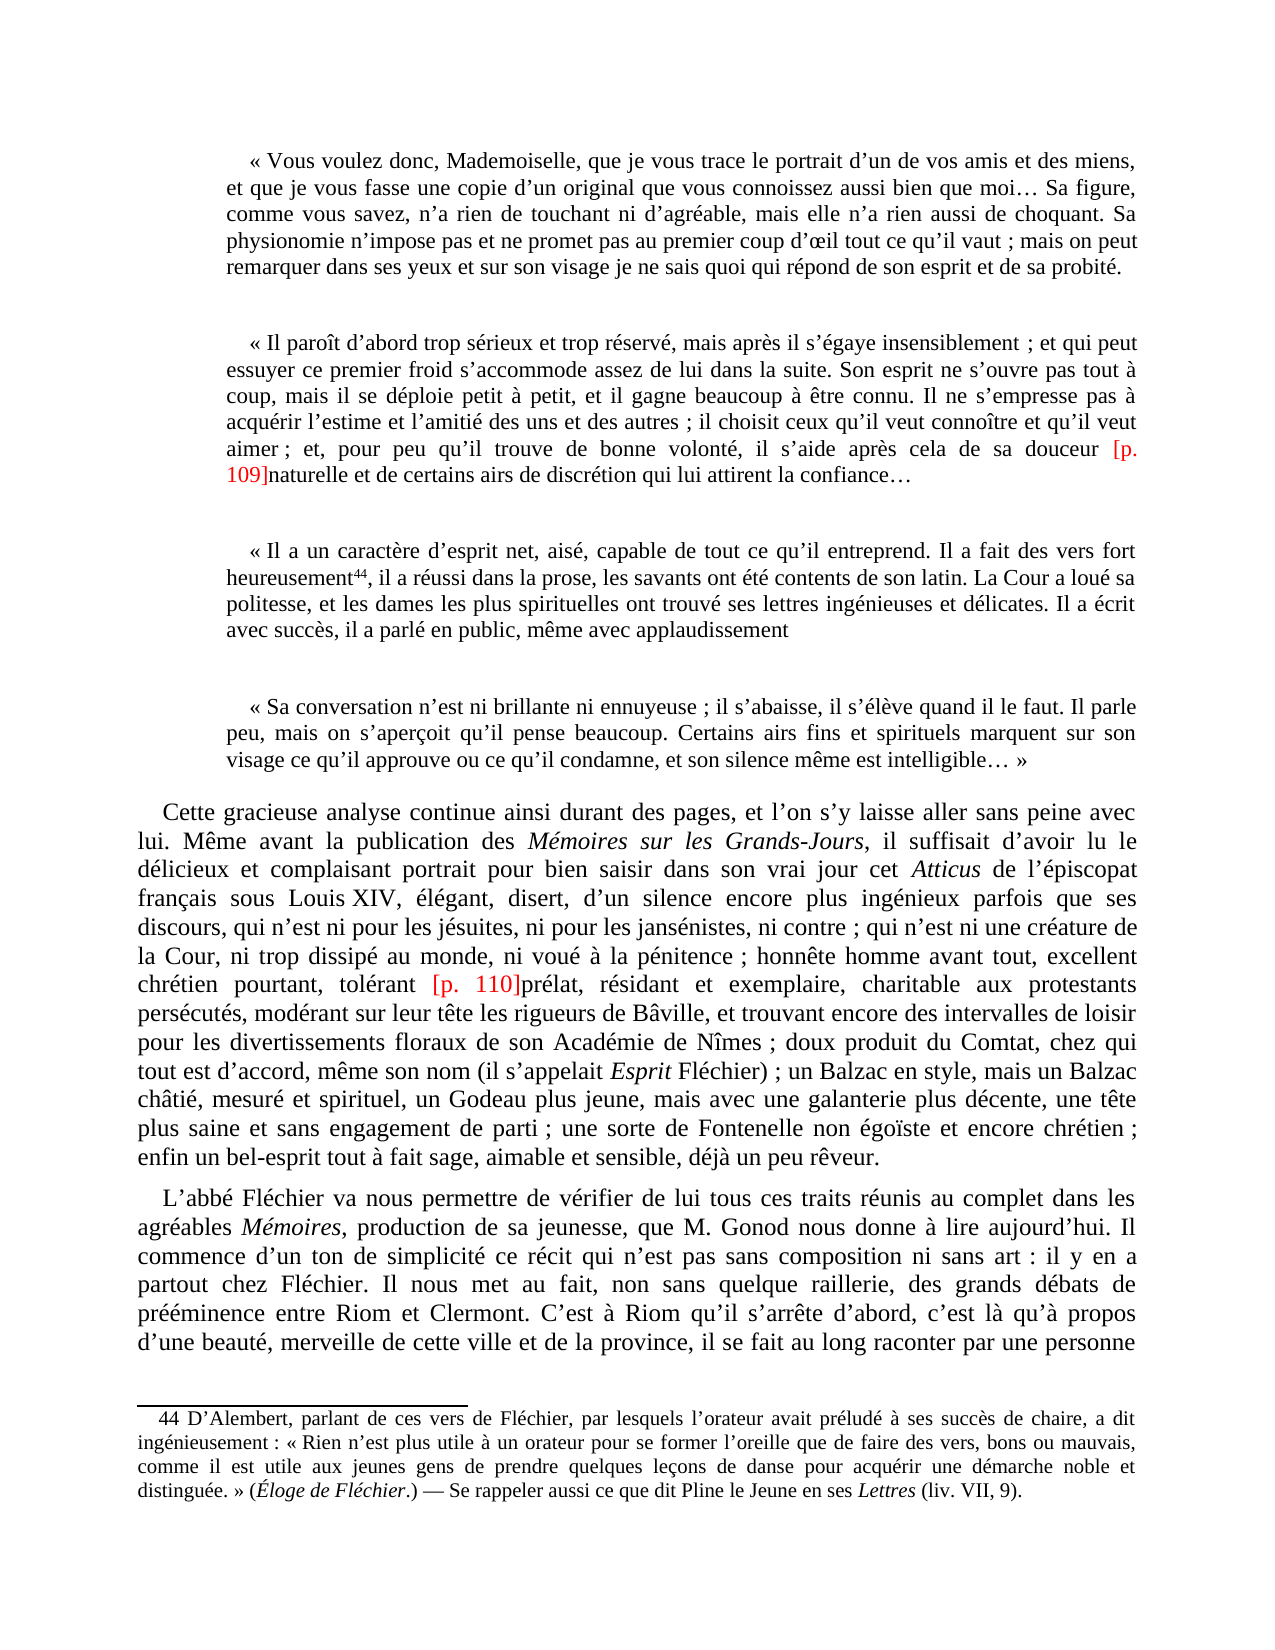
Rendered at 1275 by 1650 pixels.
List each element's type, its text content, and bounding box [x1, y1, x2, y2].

text « Il paroît d’abord trop sérieux et trop réservé, mais après il s’égaye insensiblement ; et qui peut essuyer ce premier froid s’accommode assez de lui dans la suite. Son esprit ne s’ouvre pas tout à coup, mais il se déploie petit à petit, et il gagne beaucoup à être connu. Il ne s’empresse pas à acquérir l’estime et l’amitié des uns et des autres ; il choisit ceux qu’il veut connoître et qu’il veut aimer ; et, pour peu qu’il trouve de bonne volonté, il s’aide après cela de sa douceur [p. 109]naturelle et de certains airs de discrétion qui lui attirent la confiance… [226, 329, 1137, 487]
text « Vous voulez donc, Mademoiselle, que je vous trace le portrait d’un de vos amis et des miens, et que je vous fasse une copie d’un original que vous connoissez aussi bien que moi… Sa figure, comme vous savez, n’a rien de touchant ni d’agréable, mais elle n’a rien aussi de choquant. Sa physionomie n’impose pas et ne promet pas au premier coup d’œil tout ce qu’il vaut ; mais on peut remarquer dans ses yeux et sur son visage je ne sais quoi qui répond de son esprit et de sa probité. [226, 148, 1137, 279]
text « Sa conversation n’est ni brillante ni ennuyeuse ; il s’abaisse, il s’élève quand il le faut. Il parle peu, mais on s’aperçoit qu’il pense beaucoup. Certains airs fins et spirituels marquent sur son visage ce qu’il approuve ou ce qu’il condamne, et son silence même est intelligible… » [226, 693, 1137, 772]
text « Il a un caractère d’esprit net, aisé, capable de tout ce qu’il entreprend. Il a fait des vers fort heureusement, il a réussi dans la prose, les savants ont été contents de son latin. La Cour a loué sa politesse, et les dames les plus spirituelles ont trouvé ses lettres ingénieuses et délicates. Il a écrit avec succès, il a parlé en public, même avec applaudissement [226, 537, 1137, 643]
text Cette gracieuse analyse continue ainsi durant des pages, et l’on s’y laisse aller sans peine avec lui. Même avant la publication des Mémoires sur les Grands-Jours, il suffisait d’avoir lu le délicieux et complaisant portrait pour bien saisir dans son vrai jour cet Atticus de l’épiscopat français sous Louis XIV, élégant, disert, d’un silence encore plus ingénieux parfois que ses discours, qui n’est ni pour les jésuites, ni pour les jansénistes, ni contre ; qui n’est ni une créature de la Cour, ni trop dissipé au monde, ni voué à la pénitence ; honnête homme avant tout, excellent chrétien pourtant, tolérant [p. 110]prélat, résidant et exemplaire, charitable aux protestants persécutés, modérant sur leur tête les rigueurs de Bâville, et trouvant encore des intervalles de loisir pour les divertissements floraux de son Académie de Nîmes ; doux produit du Comtat, chez qui tout est d’accord, même son nom (il s’appelait Esprit Fléchier) ; un Balzac en style, mais un Balzac châtié, mesuré et spirituel, un Godeau plus jeune, mais avec une galanterie plus décente, une tête plus saine et sans engagement de parti ; une sorte de Fontenelle non égoïste et encore chrétien ; enfin un bel-esprit tout à fait sage, aimable et sensible, déjà un peu rêveur. [137, 797, 1137, 1171]
text L’abbé Fléchier va nous permettre de vérifier de lui tous ces traits réunis au complet dans les agréables Mémoires, production de sa jeunesse, que M. Gonod nous donne à lire aujourd’hui. Il commence d’un ton de simplicité ce récit qui n’est pas sans composition ni sans art : il y en a partout chez Fléchier. Il nous met au fait, non sans quelque raillerie, des grands débats de prééminence entre Riom et Clermont. C’est à Riom qu’il s’arrête d’abord, c’est là qu’à propos d’une beauté, merveille de cette ville et de la province, il se fait au long raconter par une personne [137, 1183, 1137, 1356]
text D’Alembert, parlant de ces vers de Fléchier, par lesquels l’orateur avait préludé à ses succès de chaire, a dit ingénieusement : « Rien n’est plus utile à un orateur pour se former l’oreille que de faire des vers, bons ou mauvais, comme il est utile aux jeunes gens de prendre quelques leçons de danse pour acquérir une démarche noble et distinguée. » (Éloge de Fléchier.) — Se rappeler aussi ce que dit Pline le Jeune en ses Lettres (liv. VII, 9). [137, 1406, 1137, 1502]
